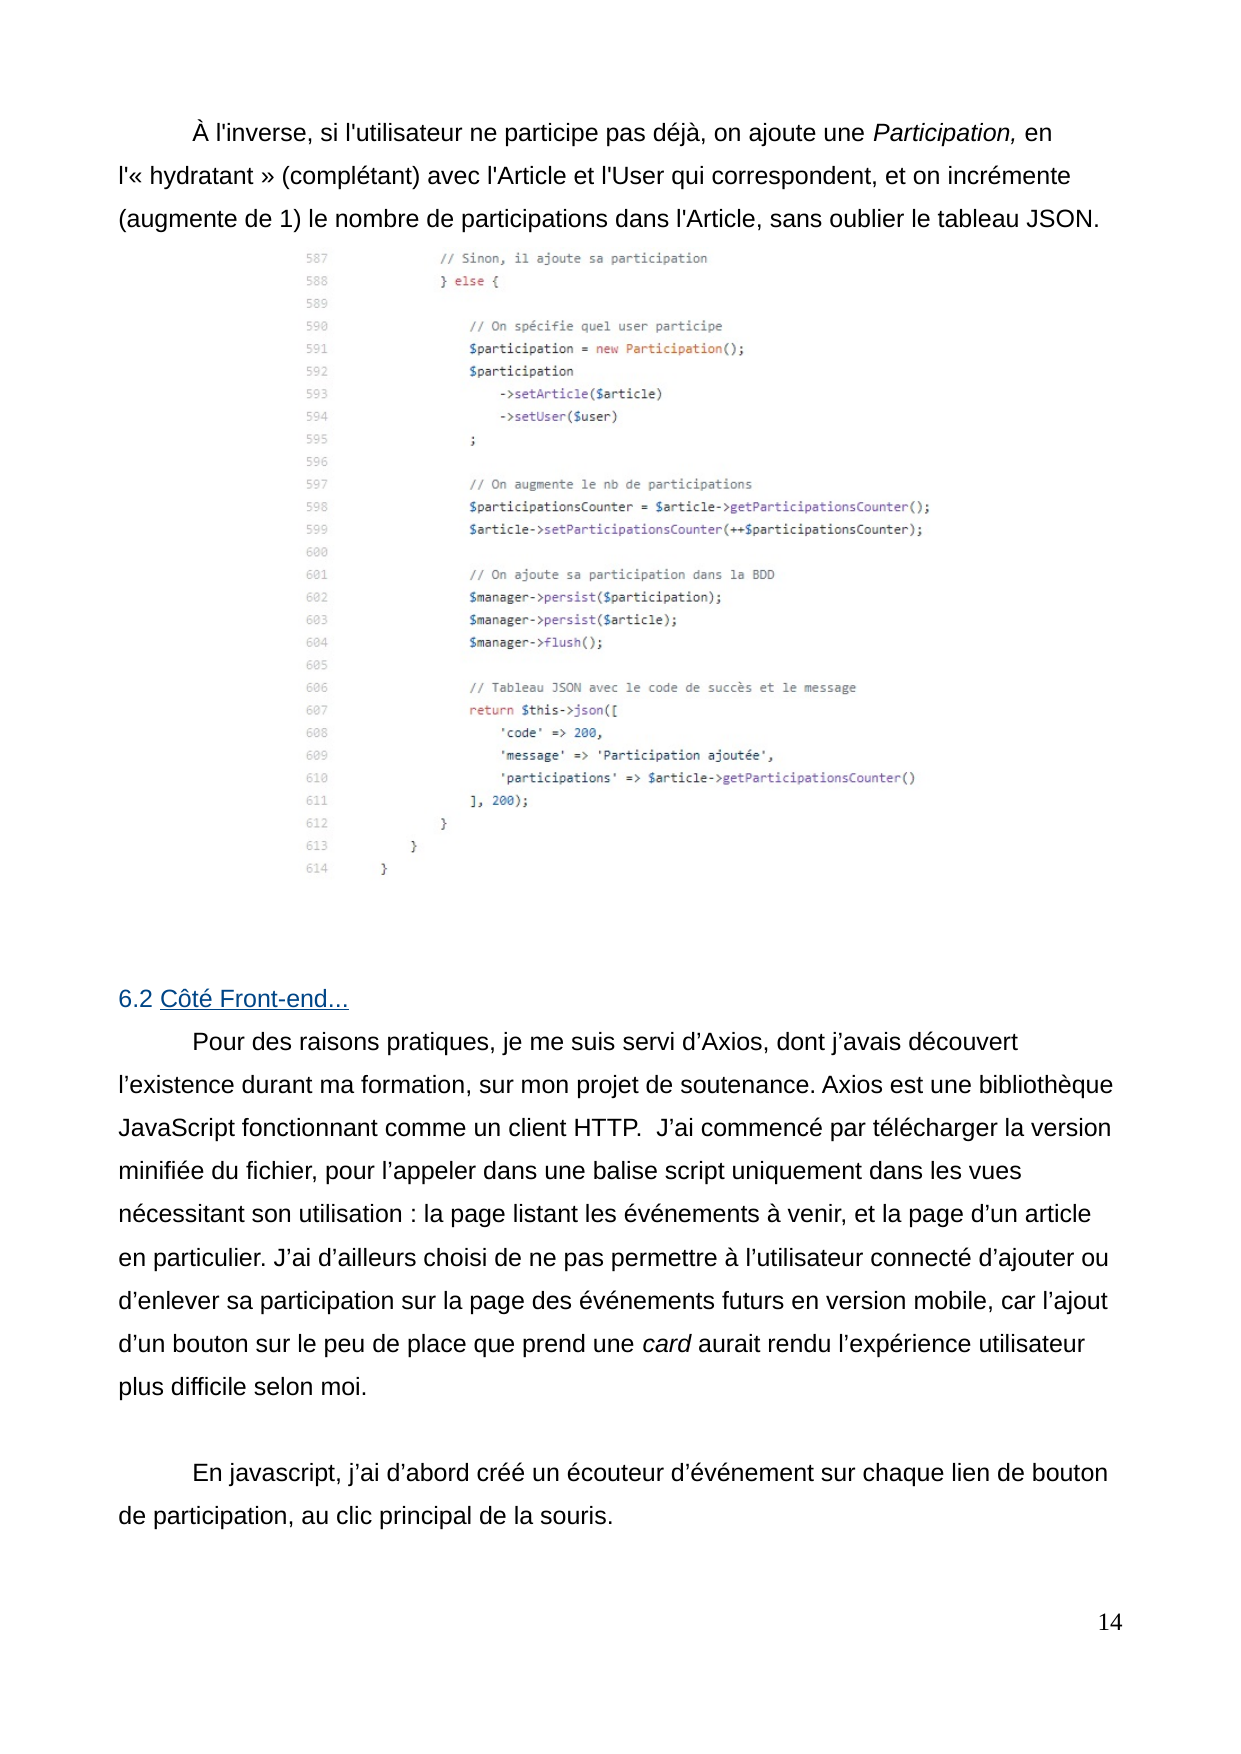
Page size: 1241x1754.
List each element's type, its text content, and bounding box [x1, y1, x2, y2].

text En javascript, j’ai d’abord créé un écouteur d’événement sur chaque lien de bouton de participation, au clic principal de la souris. [118, 1458, 1122, 1530]
text À l'inverse, si l'utilisateur ne participe pas déjà, on ajoute une Participation, en l'« hydratant » (complétant) avec l'Article et l'User qui correspondent, et on incrémente (augmente de 1) le nombre de participations dans l'Article, sans oublier le tableau JSON. [118, 118, 1122, 233]
text Pour des raisons pratiques, je me suis servi d’Axios, dont j’avais découvert l’existence durant ma formation, sur mon projet de soutenance. Axios est une bibliothèque JavaScript fonctionnant comme un client HTTP. J’ai commencé par télécharger la version minifiée du fichier, pour l’appeler dans une balise script uniquement dans les vues nécessitant son utilisation : la page listant les événements à venir, et la page d’un article en particulier. J’ai d’ailleurs choisi de ne pas permettre à l’utilisateur connecté d’ajouter ou d’enlever sa participation sur la page des événements futurs en version mobile, car l’ajout d’un bouton sur le peu de place que prend une card aurait rendu l’expérience utilisateur plus difficile selon moi. [118, 1027, 1122, 1401]
text 6.2 Côté Front-end... [118, 984, 1122, 1012]
picture [298, 247, 942, 884]
